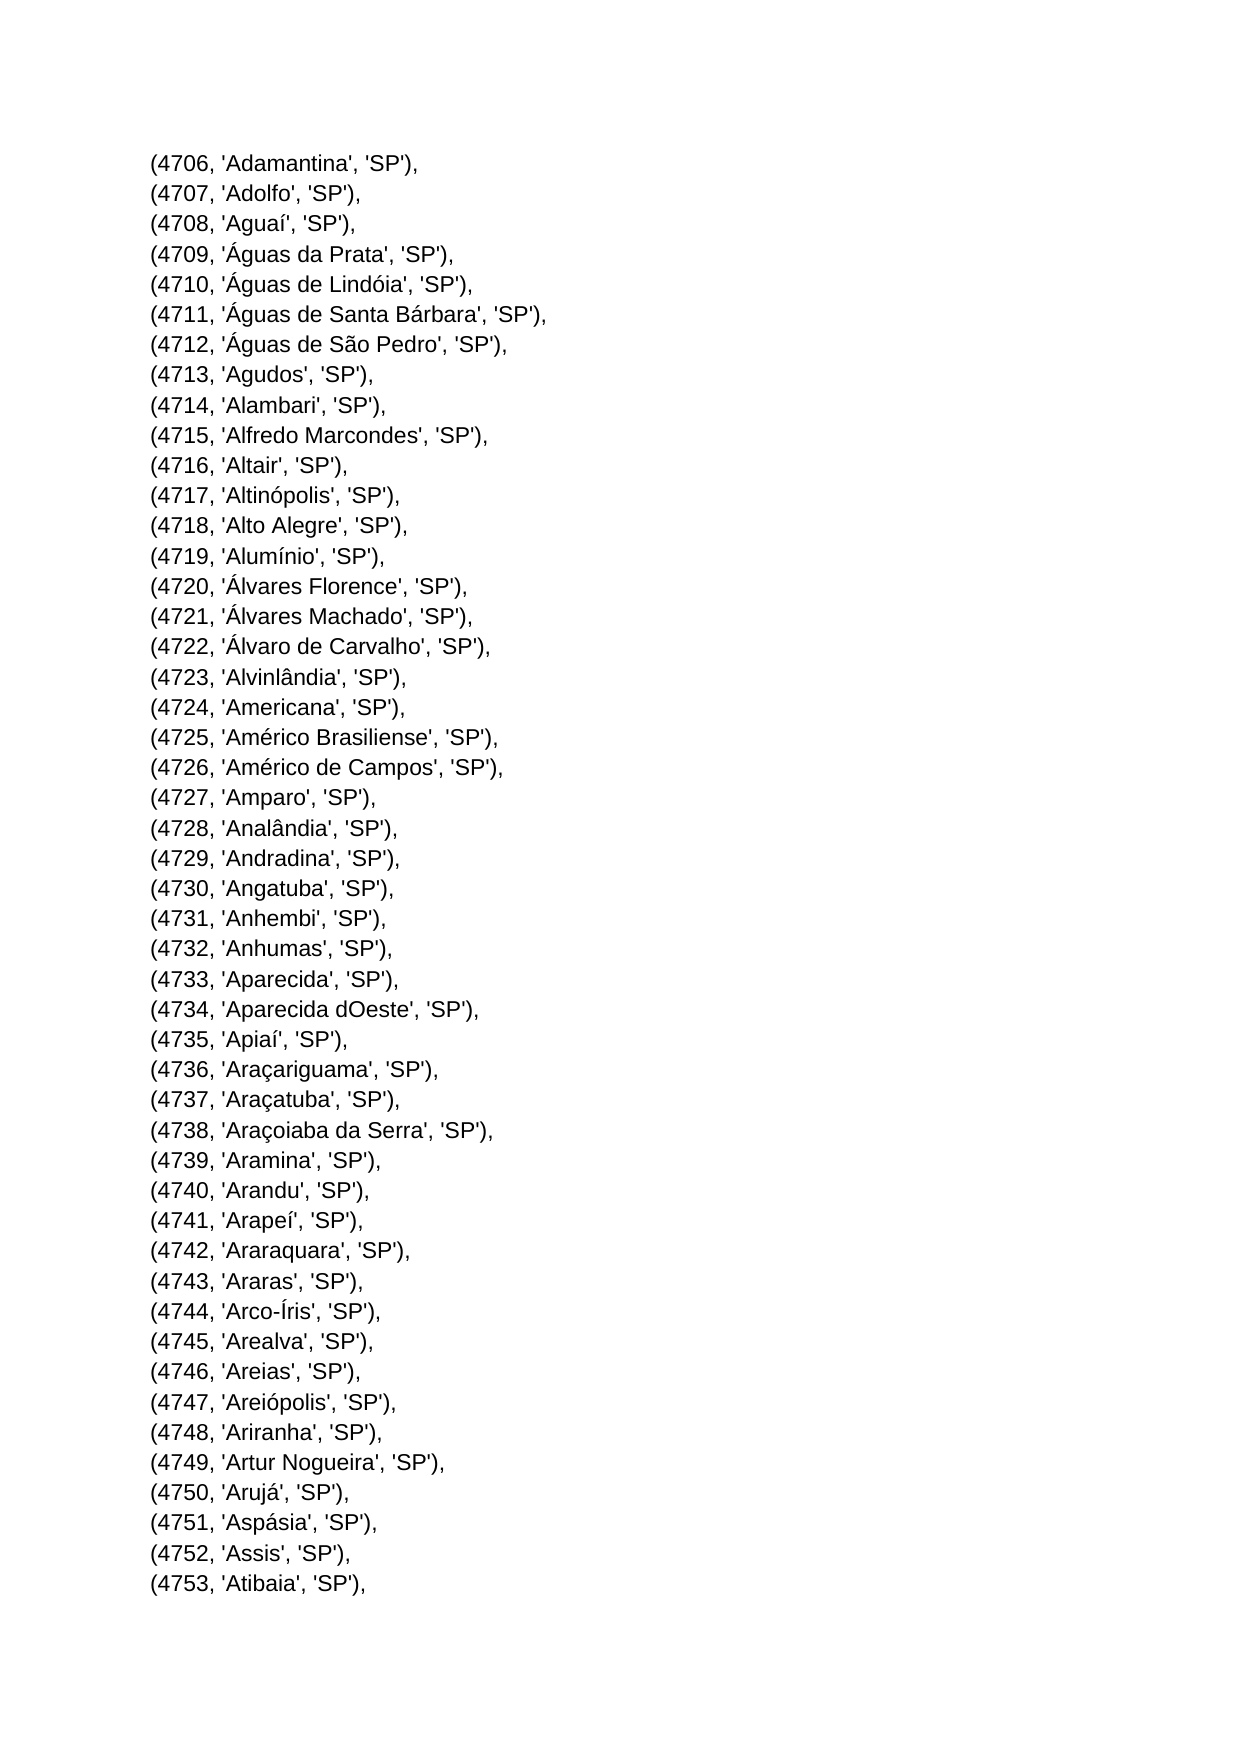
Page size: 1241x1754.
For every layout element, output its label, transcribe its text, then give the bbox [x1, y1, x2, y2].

text (4728, 'Analândia', 'SP'), [150, 814, 1090, 841]
text (4730, 'Angatuba', 'SP'), [150, 875, 1090, 901]
text (4743, 'Araras', 'SP'), [150, 1268, 1090, 1294]
text (4739, 'Aramina', 'SP'), [150, 1147, 1090, 1173]
text (4737, 'Araçatuba', 'SP'), [150, 1086, 1090, 1113]
text (4720, 'Álvares Florence', 'SP'), [150, 573, 1090, 599]
text (4740, 'Arandu', 'SP'), [150, 1177, 1090, 1203]
text (4718, 'Alto Alegre', 'SP'), [150, 512, 1090, 539]
text (4744, 'Arco-Íris', 'SP'), [150, 1298, 1090, 1324]
text (4736, 'Araçariguama', 'SP'), [150, 1056, 1090, 1083]
text (4727, 'Amparo', 'SP'), [150, 784, 1090, 811]
text (4726, 'Américo de Campos', 'SP'), [150, 754, 1090, 781]
text (4709, 'Águas da Prata', 'SP'), [150, 241, 1090, 267]
text (4734, 'Aparecida dOeste', 'SP'), [150, 996, 1090, 1022]
text (4752, 'Assis', 'SP'), [150, 1539, 1090, 1566]
text (4741, 'Arapeí', 'SP'), [150, 1207, 1090, 1234]
text (4710, 'Águas de Lindóia', 'SP'), [150, 271, 1090, 297]
text (4715, 'Alfredo Marcondes', 'SP'), [150, 422, 1090, 448]
text (4723, 'Alvinlândia', 'SP'), [150, 663, 1090, 690]
text (4753, 'Atibaia', 'SP'), [150, 1570, 1090, 1596]
text (4731, 'Anhembi', 'SP'), [150, 905, 1090, 932]
text (4738, 'Araçoiaba da Serra', 'SP'), [150, 1117, 1090, 1143]
text (4717, 'Altinópolis', 'SP'), [150, 482, 1090, 509]
text (4719, 'Alumínio', 'SP'), [150, 543, 1090, 569]
text (4748, 'Ariranha', 'SP'), [150, 1419, 1090, 1445]
text (4722, 'Álvaro de Carvalho', 'SP'), [150, 633, 1090, 660]
text (4711, 'Águas de Santa Bárbara', 'SP'), [150, 301, 1090, 327]
text (4725, 'Américo Brasiliense', 'SP'), [150, 724, 1090, 750]
text (4751, 'Aspásia', 'SP'), [150, 1509, 1090, 1536]
text (4735, 'Apiaí', 'SP'), [150, 1026, 1090, 1052]
text (4706, 'Adamantina', 'SP'), [150, 150, 1090, 176]
text (4745, 'Arealva', 'SP'), [150, 1328, 1090, 1354]
text (4716, 'Altair', 'SP'), [150, 452, 1090, 478]
text (4707, 'Adolfo', 'SP'), [150, 180, 1090, 207]
text (4733, 'Aparecida', 'SP'), [150, 966, 1090, 992]
text (4729, 'Andradina', 'SP'), [150, 845, 1090, 871]
text (4746, 'Areias', 'SP'), [150, 1358, 1090, 1385]
text (4721, 'Álvares Machado', 'SP'), [150, 603, 1090, 629]
text (4712, 'Águas de São Pedro', 'SP'), [150, 331, 1090, 358]
text (4713, 'Agudos', 'SP'), [150, 361, 1090, 388]
text (4708, 'Aguaí', 'SP'), [150, 210, 1090, 237]
text (4749, 'Artur Nogueira', 'SP'), [150, 1449, 1090, 1475]
text (4742, 'Araraquara', 'SP'), [150, 1237, 1090, 1264]
text (4714, 'Alambari', 'SP'), [150, 392, 1090, 418]
text (4732, 'Anhumas', 'SP'), [150, 935, 1090, 962]
text (4724, 'Americana', 'SP'), [150, 694, 1090, 720]
text (4747, 'Areiópolis', 'SP'), [150, 1388, 1090, 1415]
text (4750, 'Arujá', 'SP'), [150, 1479, 1090, 1506]
